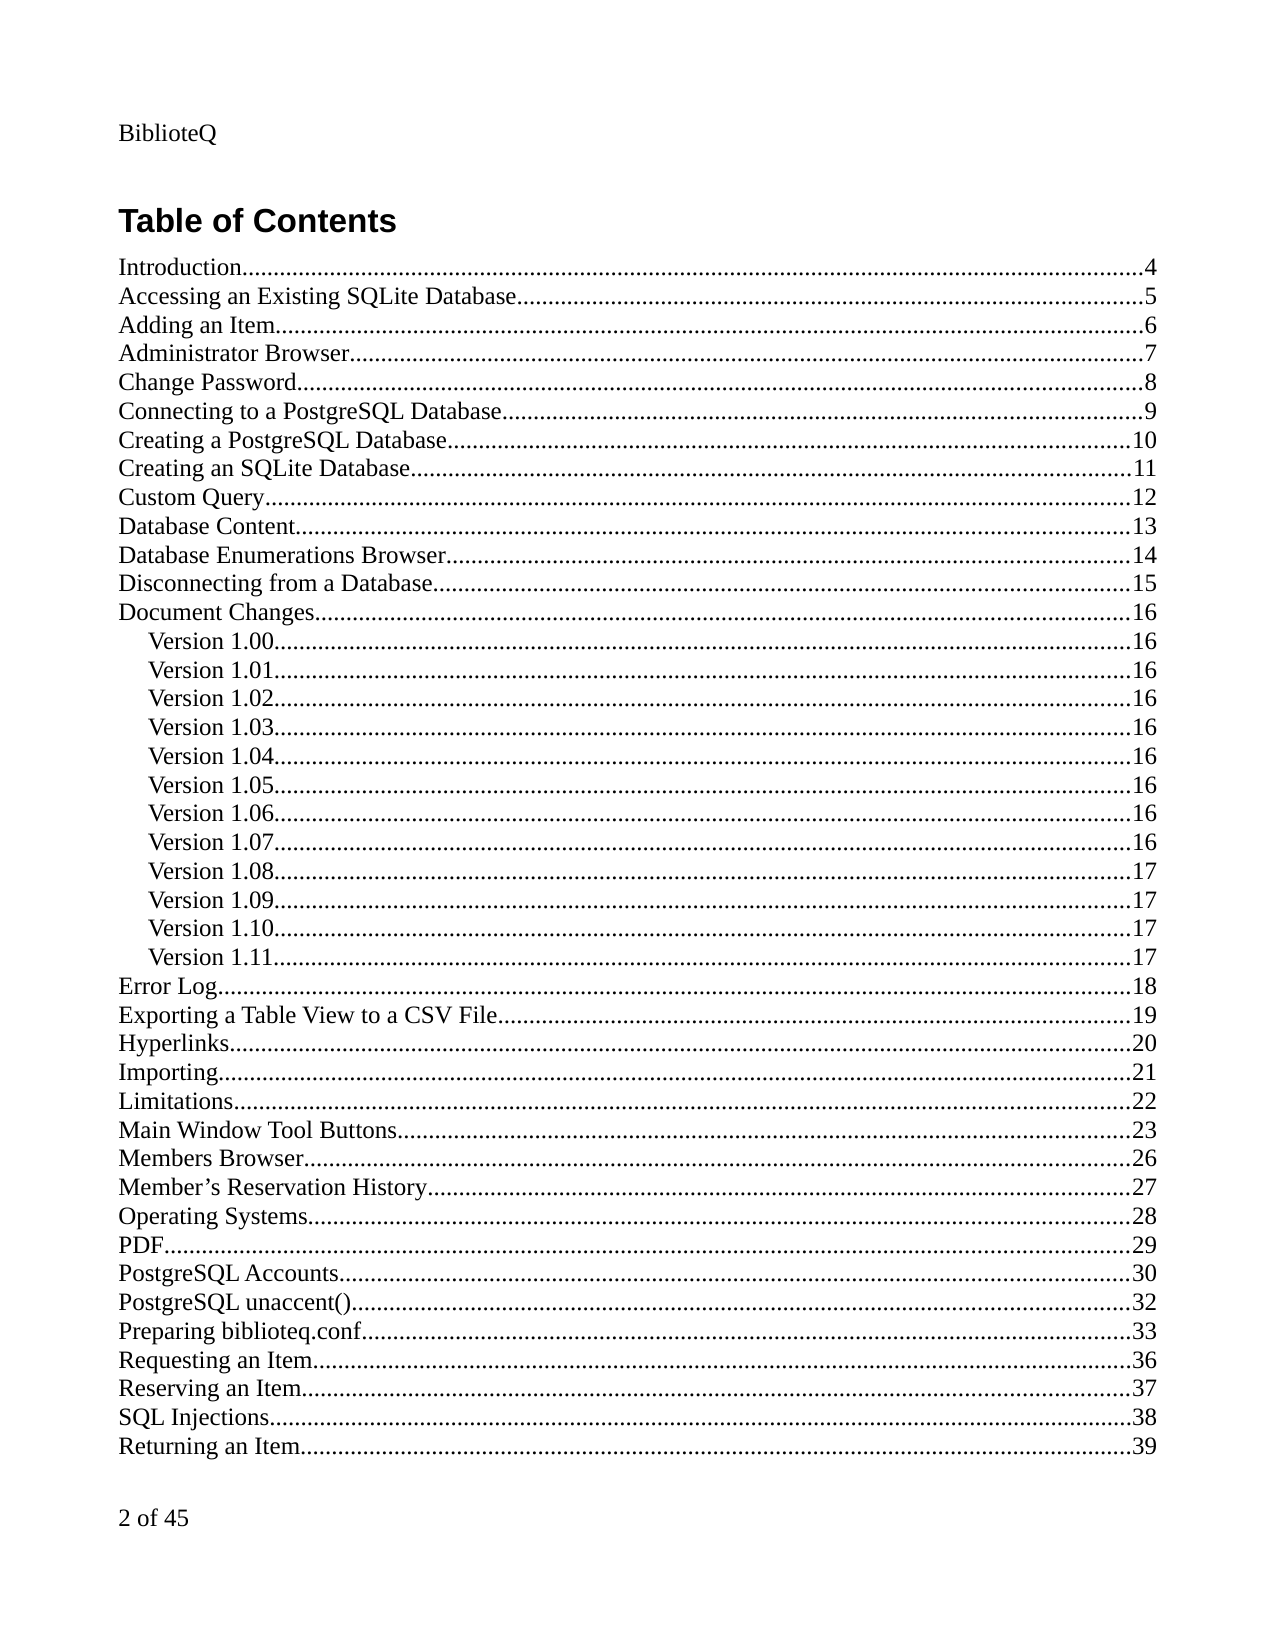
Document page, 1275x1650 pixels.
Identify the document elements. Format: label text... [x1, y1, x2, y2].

text Version 1.09 17 [148, 885, 1157, 913]
text Administrator Browser 7 [118, 338, 1157, 367]
text Database Enumerations Browser 14 [118, 540, 1157, 568]
text Accessing an Existing SQLite Database 5 [118, 281, 1157, 310]
text Importing 21 [118, 1057, 1157, 1086]
text Limitations 22 [118, 1086, 1157, 1115]
text Creating an SQLite Database 11 [118, 453, 1157, 482]
text Version 1.10 17 [148, 913, 1157, 942]
text Member’s Reservation History 27 [118, 1172, 1157, 1201]
text Preparing biblioteq.conf 33 [118, 1316, 1157, 1345]
text Returning an Item 39 [118, 1431, 1157, 1460]
text Error Log 18 [118, 971, 1157, 1000]
text Operating Systems 28 [118, 1201, 1157, 1230]
text Exporting a Table View to a CSV File 19 [118, 1000, 1157, 1028]
text Connecting to a PostgreSQL Database 9 [118, 396, 1157, 425]
text Creating a PostgreSQL Database 10 [118, 425, 1157, 453]
text Version 1.06 16 [148, 798, 1157, 827]
text PostgreSQL unaccent() 32 [118, 1287, 1157, 1316]
text Database Content 13 [118, 511, 1157, 540]
text Disconnecting from a Database 15 [118, 568, 1157, 597]
text Main Window Tool Buttons 23 [118, 1115, 1157, 1143]
text PDF 29 [118, 1230, 1157, 1258]
text Version 1.11 17 [148, 942, 1157, 971]
text Custom Query 12 [118, 482, 1157, 511]
text Document Changes 16 [118, 597, 1157, 626]
text Version 1.03 16 [148, 712, 1157, 741]
text Introduction 4 [118, 252, 1157, 281]
text Reserving an Item 37 [118, 1373, 1157, 1402]
text Version 1.08 17 [148, 856, 1157, 885]
text PostgreSQL Accounts 30 [118, 1258, 1157, 1287]
text Version 1.07 16 [148, 827, 1157, 856]
subtitle Table of Contents [118, 201, 1157, 240]
text Requesting an Item 36 [118, 1345, 1157, 1373]
text Version 1.02 16 [148, 683, 1157, 712]
text Hyperlinks 20 [118, 1028, 1157, 1057]
text Version 1.01 16 [148, 655, 1157, 683]
text Change Password 8 [118, 367, 1157, 396]
text Version 1.00 16 [148, 626, 1157, 655]
text Version 1.05 16 [148, 770, 1157, 798]
text Version 1.04 16 [148, 741, 1157, 770]
text Adding an Item 6 [118, 310, 1157, 338]
text Members Browser 26 [118, 1143, 1157, 1172]
text SQL Injections 38 [118, 1402, 1157, 1431]
